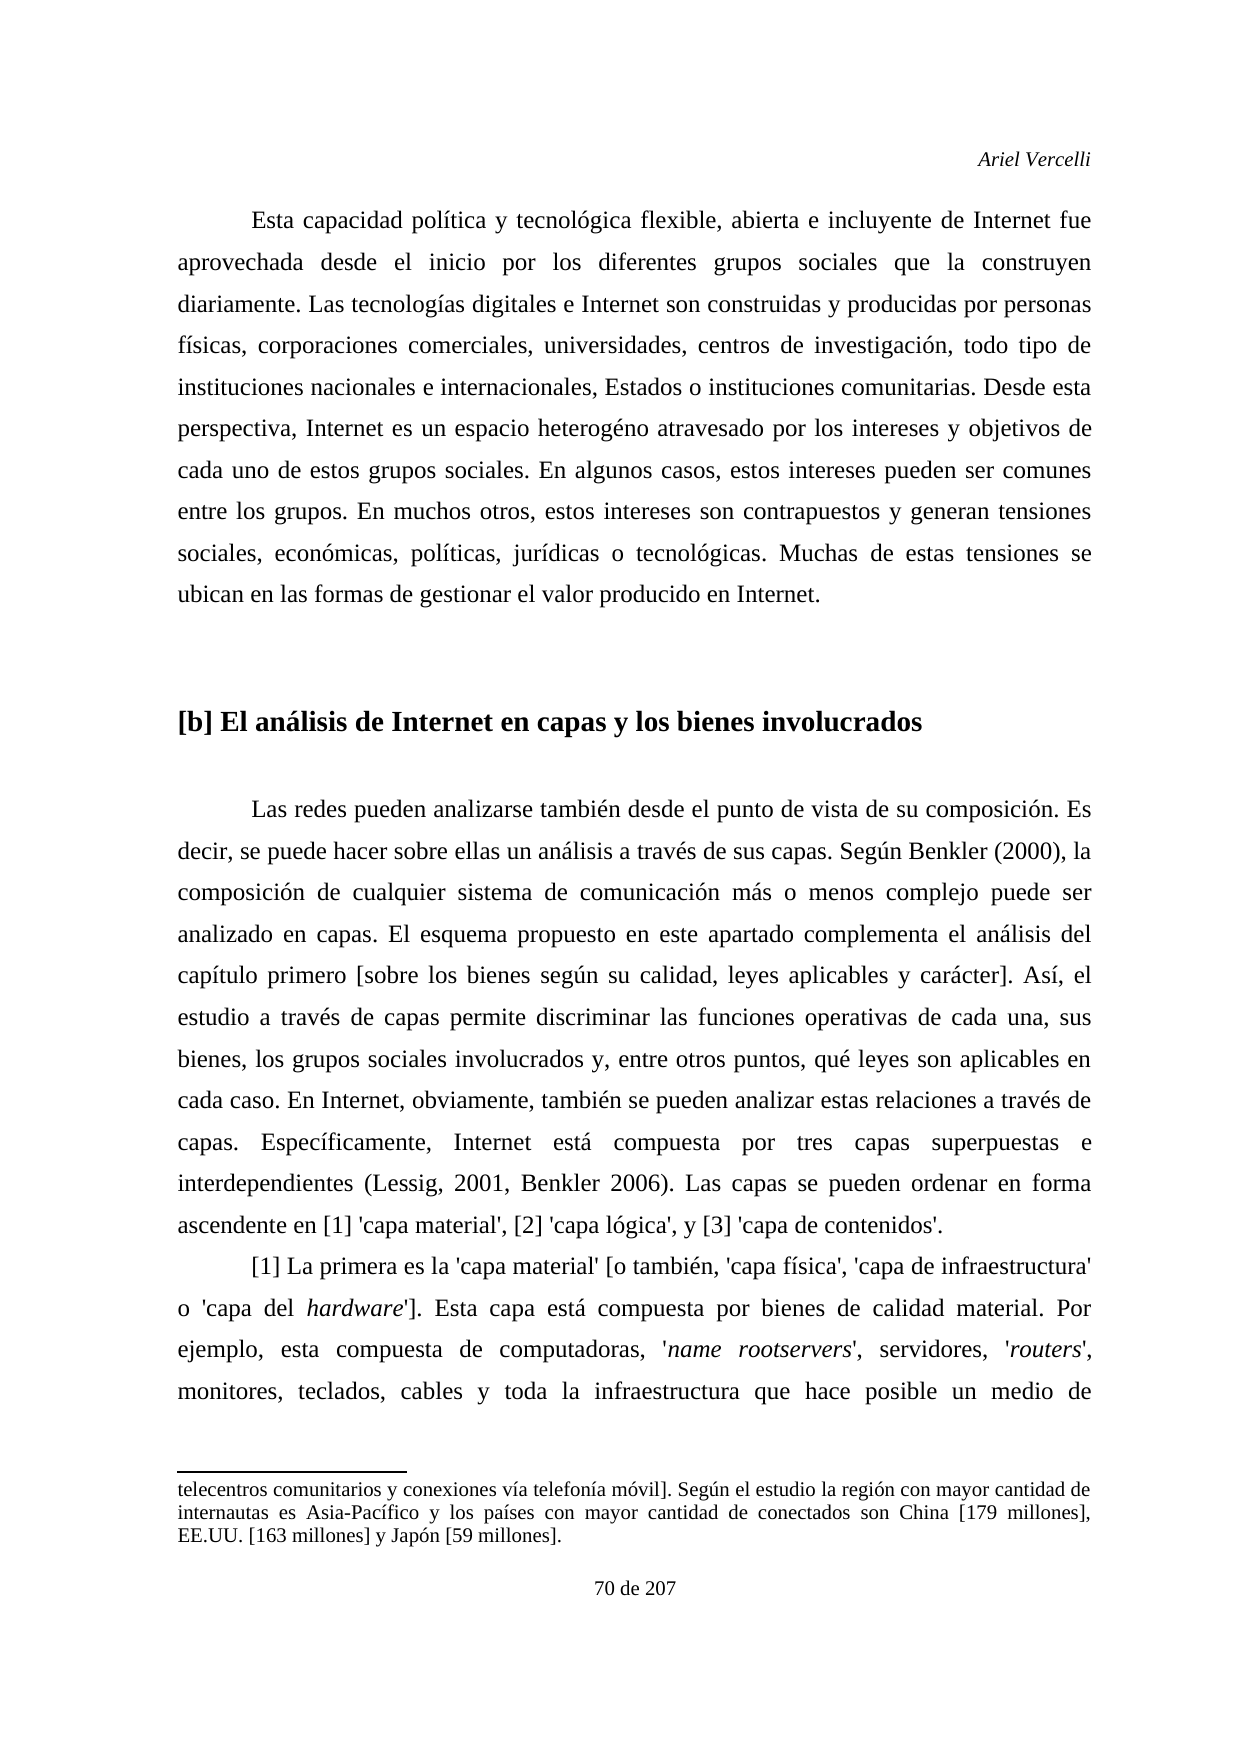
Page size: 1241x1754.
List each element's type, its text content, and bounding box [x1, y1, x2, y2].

text telecentros comunitarios y conexiones vía telefonía móvil]. Según el estudio la región con mayor cantidad de internautas es Asia-Pacífico y los países con mayor cantidad de conectados son China [179 millones], EE.UU. [163 millones] y Japón [59 millones]. [177, 1478, 1093, 1547]
text [b] El análisis de Internet en capas y los bienes involucrados [177, 705, 1093, 738]
text Esta capacidad política y tecnológica flexible, abierta e incluyente de Internet fue aprovechada desde el inicio por los diferentes grupos sociales que la construyen diariamente. Las tecnologías digitales e Internet son construidas y producidas por personas físicas, corporaciones comerciales, universidades, centros de investigación, todo tipo de instituciones nacionales e internacionales, Estados o instituciones comunitarias. Desde esta perspectiva, Internet es un espacio heterogéno atravesado por los intereses y objetivos de cada uno de estos grupos sociales. En algunos casos, estos intereses pueden ser comunes entre los grupos. En muchos otros, estos intereses son contrapuestos y generan tensiones sociales, económicas, políticas, jurídicas o tecnológicas. Muchas de estas tensiones se ubican en las formas de gestionar el valor producido en Internet. [177, 207, 1093, 608]
text [1] La primera es la 'capa material' [o también, 'capa física', 'capa de infraestructura' o 'capa del hardware']. Esta capa está compuesta por bienes de calidad material. Por ejemplo, esta compuesta de computadoras, 'name rootservers', servidores, 'routers', monitores, teclados, cables y toda la infraestructura que hace posible un medio de [177, 1252, 1093, 1405]
text Las redes pueden analizarse también desde el punto de vista de su composición. Es decir, se puede hacer sobre ellas un análisis a través de sus capas. Según Benkler (2000), la composición de cualquier sistema de comunicación más o menos complejo puede ser analizado en capas. El esquema propuesto en este apartado complementa el análisis del capítulo primero [sobre los bienes según su calidad, leyes aplicables y carácter]. Así, el estudio a través de capas permite discriminar las funciones operativas de cada una, sus bienes, los grupos sociales involucrados y, entre otros puntos, qué leyes son aplicables en cada caso. En Internet, obviamente, también se pueden analizar estas relaciones a través de capas. Específicamente, Internet está compuesta por tres capas superpuestas e interdependientes (Lessig, 2001, Benkler 2006). Las capas se pueden ordenar en forma ascendente en [1] 'capa material', [2] 'capa lógica', y [3] 'capa de contenidos'. [177, 795, 1093, 1239]
